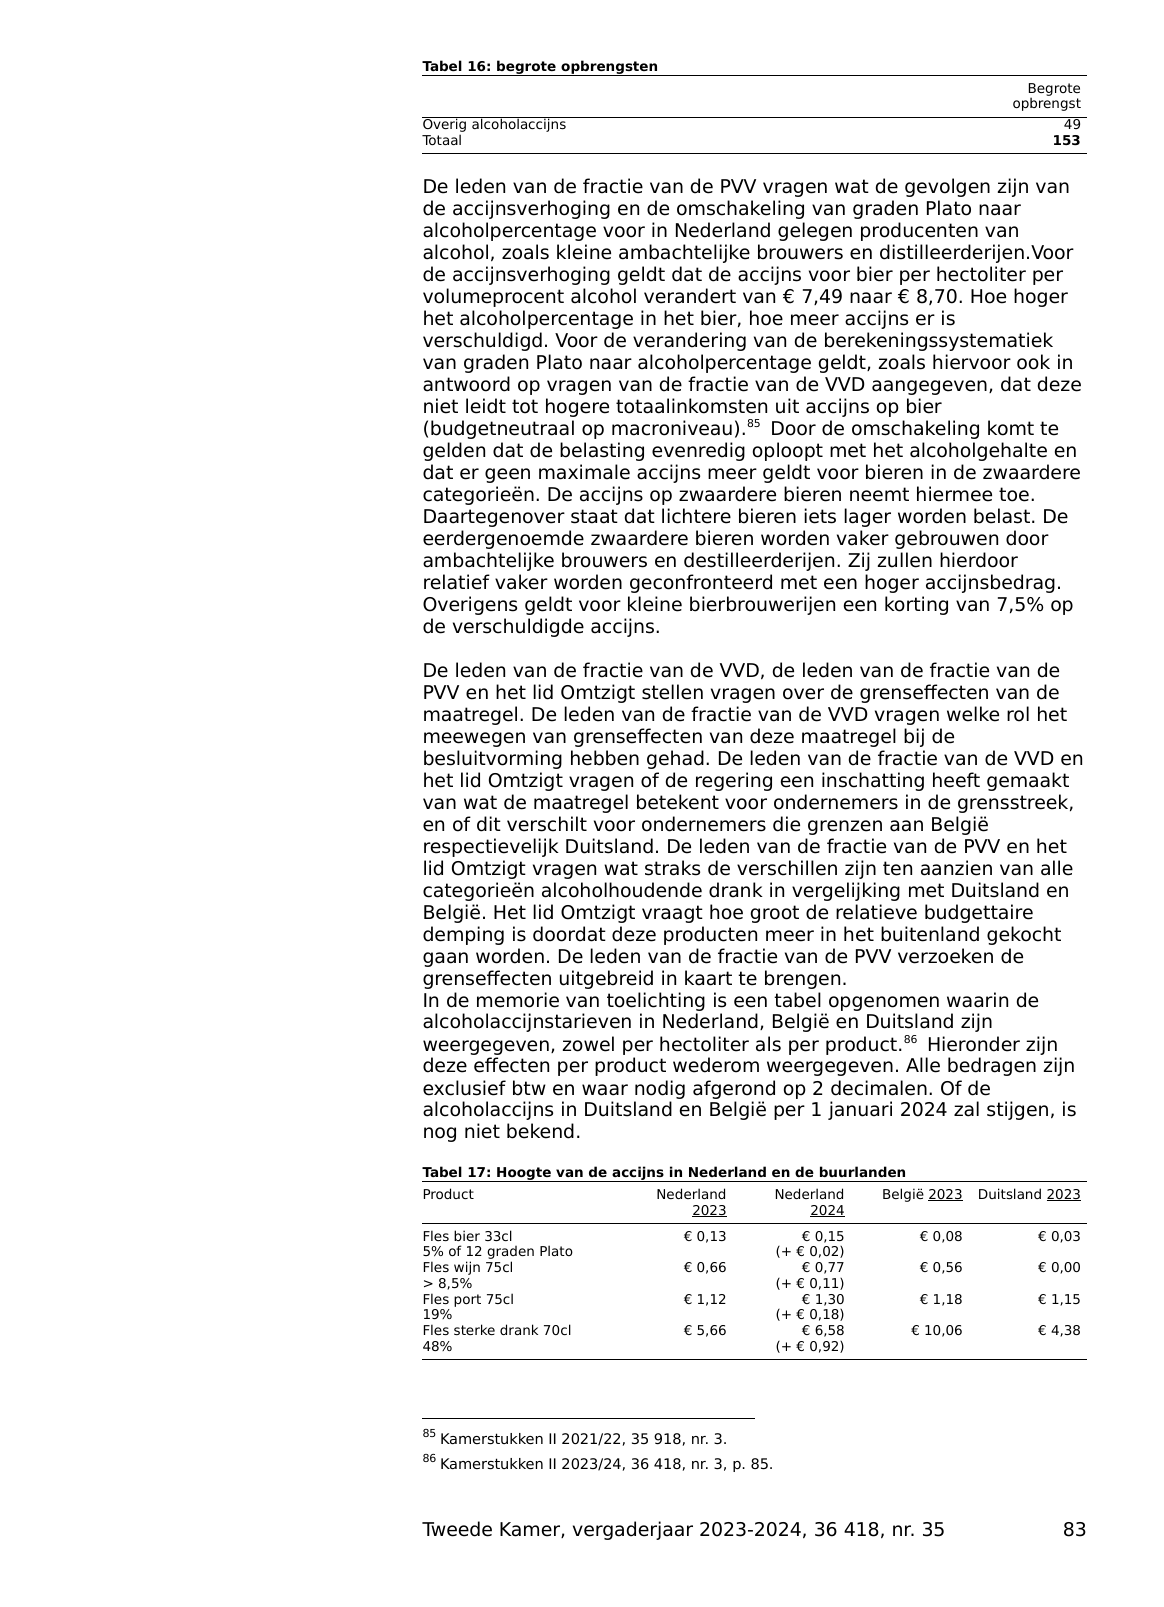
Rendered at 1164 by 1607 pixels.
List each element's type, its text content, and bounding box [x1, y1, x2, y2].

table_cell Totaal [422, 133, 968, 153]
table_cell € 10,06 [850, 1323, 968, 1359]
text Kamerstukken II 2023/24, 36 418, nr. 3, p. 85. [422, 1452, 1087, 1474]
text In de memorie van toelichting is een tabel opgenomen waarin de alcoholaccijnstarieven in Nederland, België en Duitsland zijn weergegeven, zowel per hectoliter als per product. Hieronder zijn deze effecten per product wederom weergegeven. Alle bedragen zijn exclusief btw en waar nodig afgerond op 2 decimalen. Of de alcoholaccijns in Duitsland en België per 1 januari 2024 zal stijgen, is nog niet bekend. [422, 989, 1087, 1143]
table_cell Fles sterke drank 70cl 48% [422, 1323, 614, 1359]
table_cell Fles port 75cl 19% [422, 1291, 614, 1323]
table_cell € 0,03 [969, 1224, 1087, 1260]
table_cell € 0,66 [614, 1260, 732, 1291]
table_cell € 0,08 [850, 1224, 968, 1260]
table_cell € 5,66 [614, 1323, 732, 1359]
table_header Tabel 16: begrote opbrengsten [422, 59, 1087, 75]
text De leden van de fractie van de PVV vragen wat de gevolgen zijn van de accijnsverhoging en de omschakeling van graden Plato naar alcoholpercentage voor in Nederland gelegen producenten van alcohol, zoals kleine ambachtelijke brouwers en distilleerderijen.Voor de accijnsverhoging geldt dat de accijns voor bier per hectoliter per volumeprocent alcohol verandert van € 7,49 naar € 8,70. Hoe hoger het alcoholpercentage in het bier, hoe meer accijns er is verschuldigd. Voor de verandering van de berekeningssystematiek van graden Plato naar alcoholpercentage geldt, zoals hiervoor ook in antwoord op vragen van de fractie van de VVD aangegeven, dat deze niet leidt tot hogere totaalinkomsten uit accijns op bier (budgetneutraal op macroniveau). Door de omschakeling komt te gelden dat de belasting evenredig oploopt met het alcoholgehalte en dat er geen maximale accijns meer geldt voor bieren in de zwaardere categorieën. De accijns op zwaardere bieren neemt hiermee toe. Daartegenover staat dat lichtere bieren iets lager worden belast. De eerdergenoemde zwaardere bieren worden vaker gebrouwen door ambachtelijke brouwers en destilleerderijen. Zij zullen hierdoor relatief vaker worden geconfronteerd met een hoger accijnsbedrag. Overigens geldt voor kleine bierbrouwerijen een korting van 7,5% op de verschuldigde accijns. [422, 176, 1087, 638]
table_cell € 0,15 (+ € 0,02) [732, 1224, 850, 1260]
table_cell Fles bier 33cl 5% of 12 graden Plato [422, 1224, 614, 1260]
table_cell € 0,13 [614, 1224, 732, 1260]
table_cell 153 [969, 133, 1087, 153]
table_cell België 2023 [850, 1182, 968, 1223]
table_cell Product [422, 1182, 614, 1223]
table_cell Duitsland 2023 [969, 1182, 1087, 1223]
table_cell € 4,38 [969, 1323, 1087, 1359]
table_cell € 1,18 [850, 1291, 968, 1323]
table_cell [422, 76, 968, 117]
text Kamerstukken II 2021/22, 35 918, nr. 3. [422, 1427, 1087, 1449]
table_cell € 0,77 (+ € 0,11) [732, 1260, 850, 1291]
table_cell € 1,15 [969, 1291, 1087, 1323]
table_cell € 0,56 [850, 1260, 968, 1291]
table_cell Overig alcoholaccijns [422, 118, 968, 132]
table_cell Begrote opbrengst [969, 76, 1087, 117]
table_cell Nederland 2024 [732, 1182, 850, 1223]
table_cell € 1,30 (+ € 0,18) [732, 1291, 850, 1323]
table_cell Nederland 2023 [614, 1182, 732, 1223]
text De leden van de fractie van de VVD, de leden van de fractie van de PVV en het lid Omtzigt stellen vragen over de grenseffecten van de maatregel. De leden van de fractie van de VVD vragen welke rol het meewegen van grenseffecten van deze maatregel bij de besluitvorming hebben gehad. De leden van de fractie van de VVD en het lid Omtzigt vragen of de regering een inschatting heeft gemaakt van wat de maatregel betekent voor ondernemers in de grensstreek, en of dit verschilt voor ondernemers die grenzen aan België respectievelijk Duitsland. De leden van de fractie van de PVV en het lid Omtzigt vragen wat straks de verschillen zijn ten aanzien van alle categorieën alcoholhoudende drank in vergelijking met Duitsland en België. Het lid Omtzigt vraagt hoe groot de relatieve budgettaire demping is doordat deze producten meer in het buitenland gekocht gaan worden. De leden van de fractie van de PVV verzoeken de grenseffecten uitgebreid in kaart te brengen. [422, 660, 1087, 989]
table_cell € 0,00 [969, 1260, 1087, 1291]
table_cell € 1,12 [614, 1291, 732, 1323]
table_cell Fles wijn 75cl > 8,5% [422, 1260, 614, 1291]
table_cell 49 [969, 118, 1087, 132]
table_header Tabel 17: Hoogte van de accijns in Nederland en de buurlanden [422, 1165, 1087, 1181]
table_cell € 6,58 (+ € 0,92) [732, 1323, 850, 1359]
